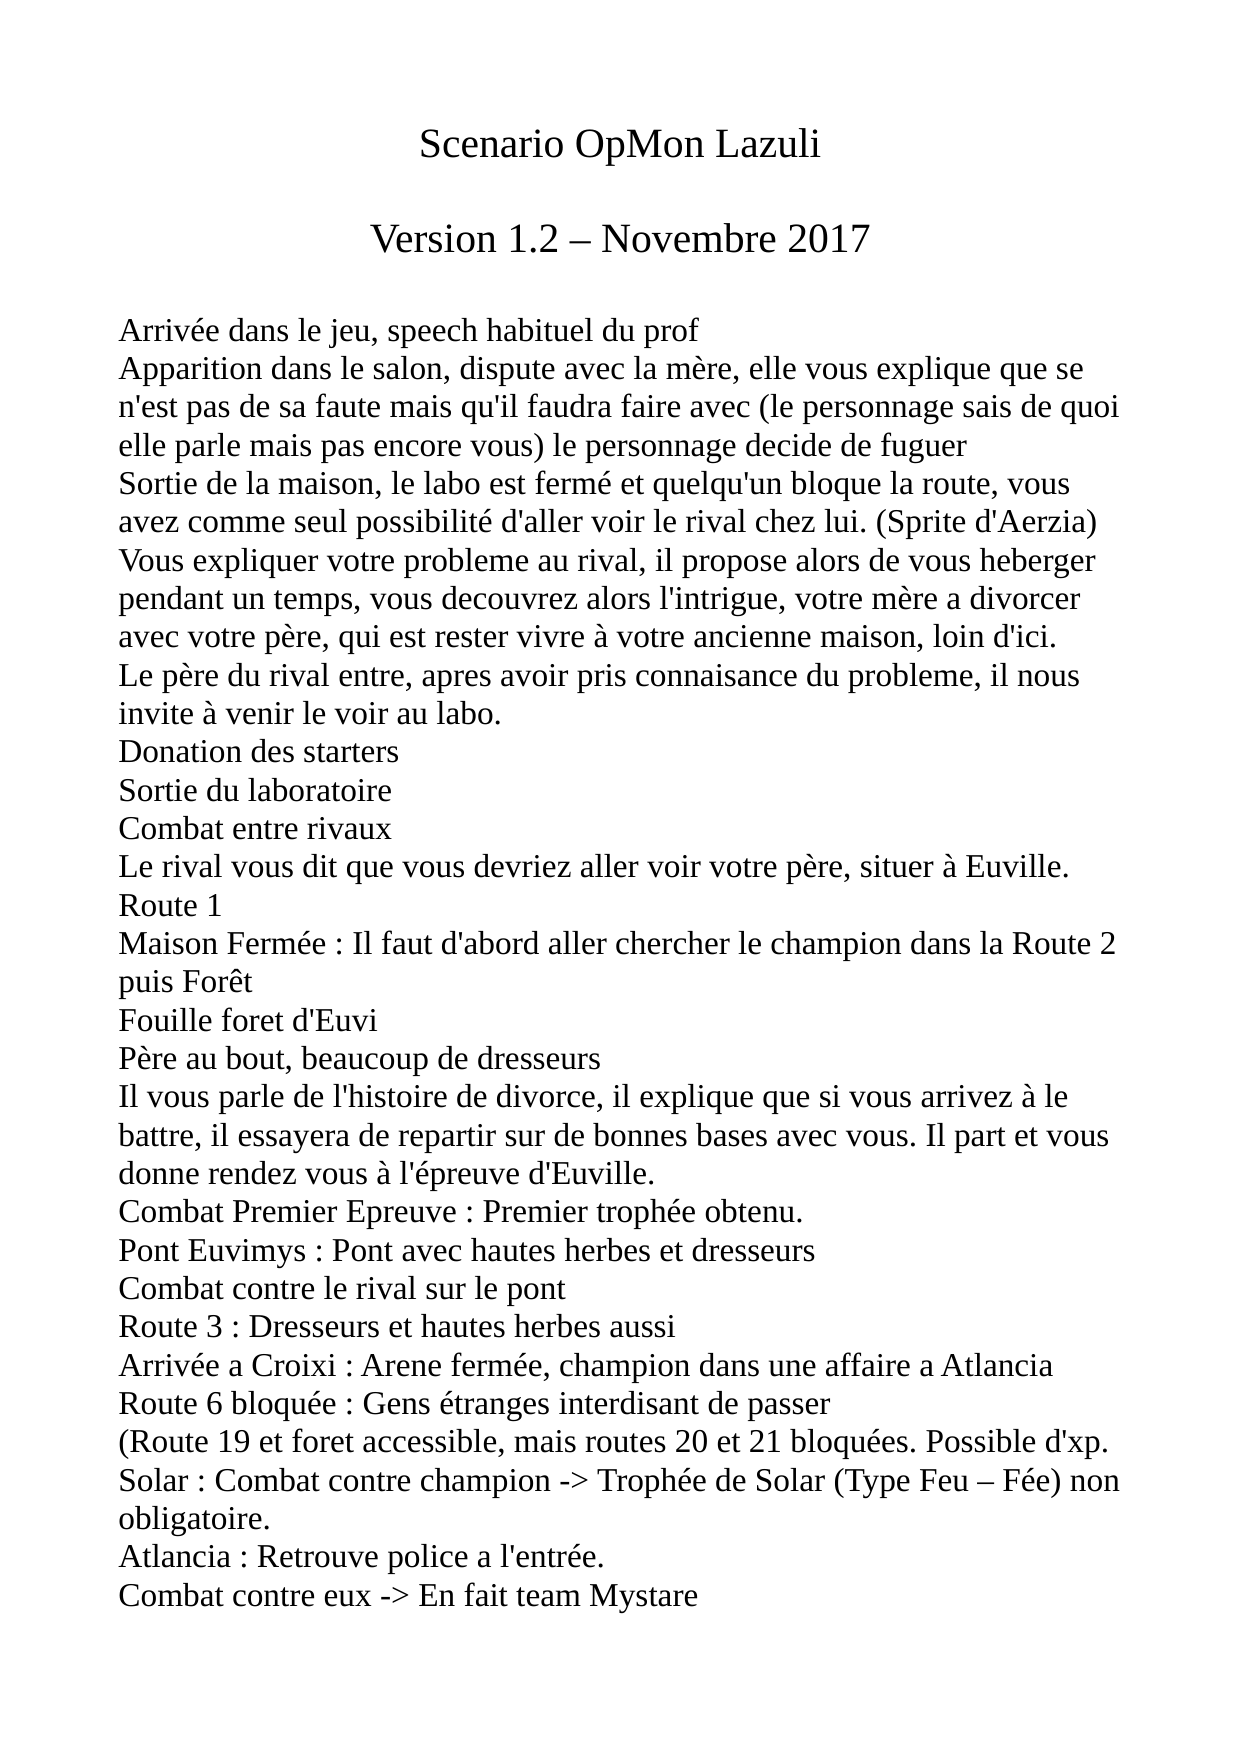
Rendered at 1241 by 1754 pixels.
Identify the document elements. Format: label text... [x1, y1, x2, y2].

text Fouille foret d'Euvi [118, 1000, 1122, 1038]
text Combat contre le rival sur le pont [118, 1268, 1122, 1306]
text Atlancia : Retrouve police a l'entrée. [118, 1536, 1122, 1575]
text Père au bout, beaucoup de dresseurs [118, 1038, 1122, 1076]
text Pont Euvimys : Pont avec hautes herbes et dresseurs [118, 1230, 1122, 1268]
text Sortie de la maison, le labo est fermé et quelqu'un bloque la route, vous avez comme seul possibilité d'aller voir le rival chez lui. (Sprite d'Aerzia) [118, 463, 1122, 540]
text Solar : Combat contre champion -> Trophée de Solar (Type Feu – Fée) non obligatoire. [118, 1460, 1122, 1536]
text Il vous parle de l'histoire de divorce, il explique que si vous arrivez à le battre, il essayera de repartir sur de bonnes bases avec vous. Il part et vous donne rendez vous à l'épreuve d'Euville. [118, 1076, 1122, 1191]
text Version 1.2 – Novembre 2017 [118, 214, 1122, 262]
text Combat contre eux -> En fait team Mystare [118, 1575, 1122, 1613]
text Le rival vous dit que vous devriez aller voir votre père, situer à Euville. [118, 846, 1122, 885]
text Le père du rival entre, apres avoir pris connaisance du probleme, il nous invite à venir le voir au labo. [118, 655, 1122, 731]
text Donation des starters [118, 731, 1122, 770]
text Combat Premier Epreuve : Premier trophée obtenu. [118, 1191, 1122, 1230]
text Route 6 bloquée : Gens étranges interdisant de passer [118, 1383, 1122, 1421]
text Route 3 : Dresseurs et hautes herbes aussi [118, 1306, 1122, 1345]
text Combat entre rivaux [118, 808, 1122, 846]
text Scenario OpMon Lazuli [118, 118, 1122, 166]
text (Route 19 et foret accessible, mais routes 20 et 21 bloquées. Possible d'xp. [118, 1421, 1122, 1460]
text Route 1 [118, 885, 1122, 923]
text Vous expliquer votre probleme au rival, il propose alors de vous heberger pendant un temps, vous decouvrez alors l'intrigue, votre mère a divorcer avec votre père, qui est rester vivre à votre ancienne maison, loin d'ici. [118, 540, 1122, 655]
text Maison Fermée : Il faut d'abord aller chercher le champion dans la Route 2 puis Forêt [118, 923, 1122, 1000]
text Arrivée dans le jeu, speech habituel du prof [118, 310, 1122, 348]
text Arrivée a Croixi : Arene fermée, champion dans une affaire a Atlancia [118, 1345, 1122, 1383]
text Apparition dans le salon, dispute avec la mère, elle vous explique que se n'est pas de sa faute mais qu'il faudra faire avec (le personnage sais de quoi elle parle mais pas encore vous) le personnage decide de fuguer [118, 348, 1122, 463]
text Sortie du laboratoire [118, 770, 1122, 808]
